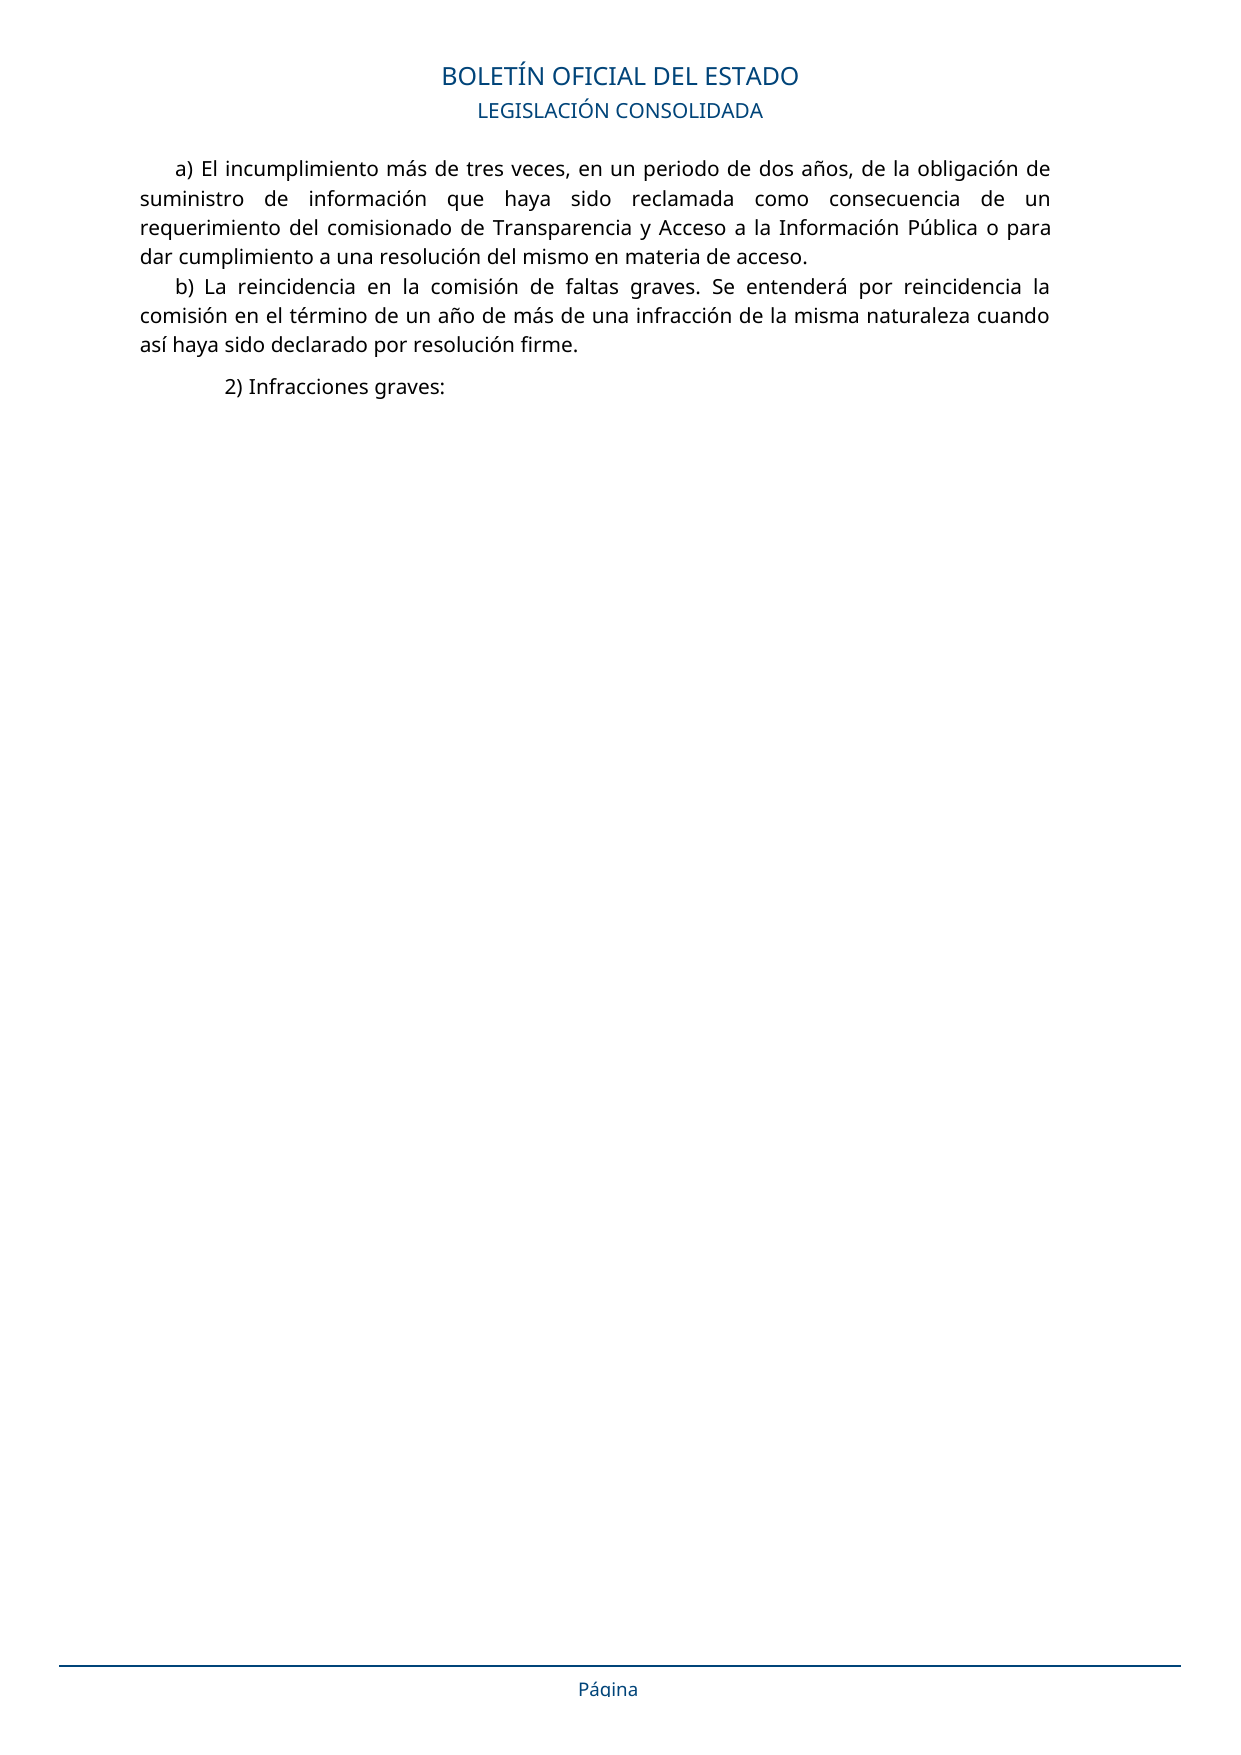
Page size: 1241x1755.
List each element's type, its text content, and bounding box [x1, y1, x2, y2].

list El incumplimiento más de tres veces, en un periodo de dos años, de la obligación de suministro de información que haya sido reclamada como consecuencia de un requerimiento del comisionado de Transparencia y Acceso a la Información Pública o para dar cumplimiento a una resolución del mismo en materia de acceso. [139, 154, 1052, 271]
list Infracciones graves: [224, 372, 1184, 401]
list La reincidencia en la comisión de faltas graves. Se entenderá por reincidencia la comisión en el término de un año de más de una infracción de la misma naturaleza cuando así haya sido declarado por resolución firme. [139, 272, 1052, 359]
